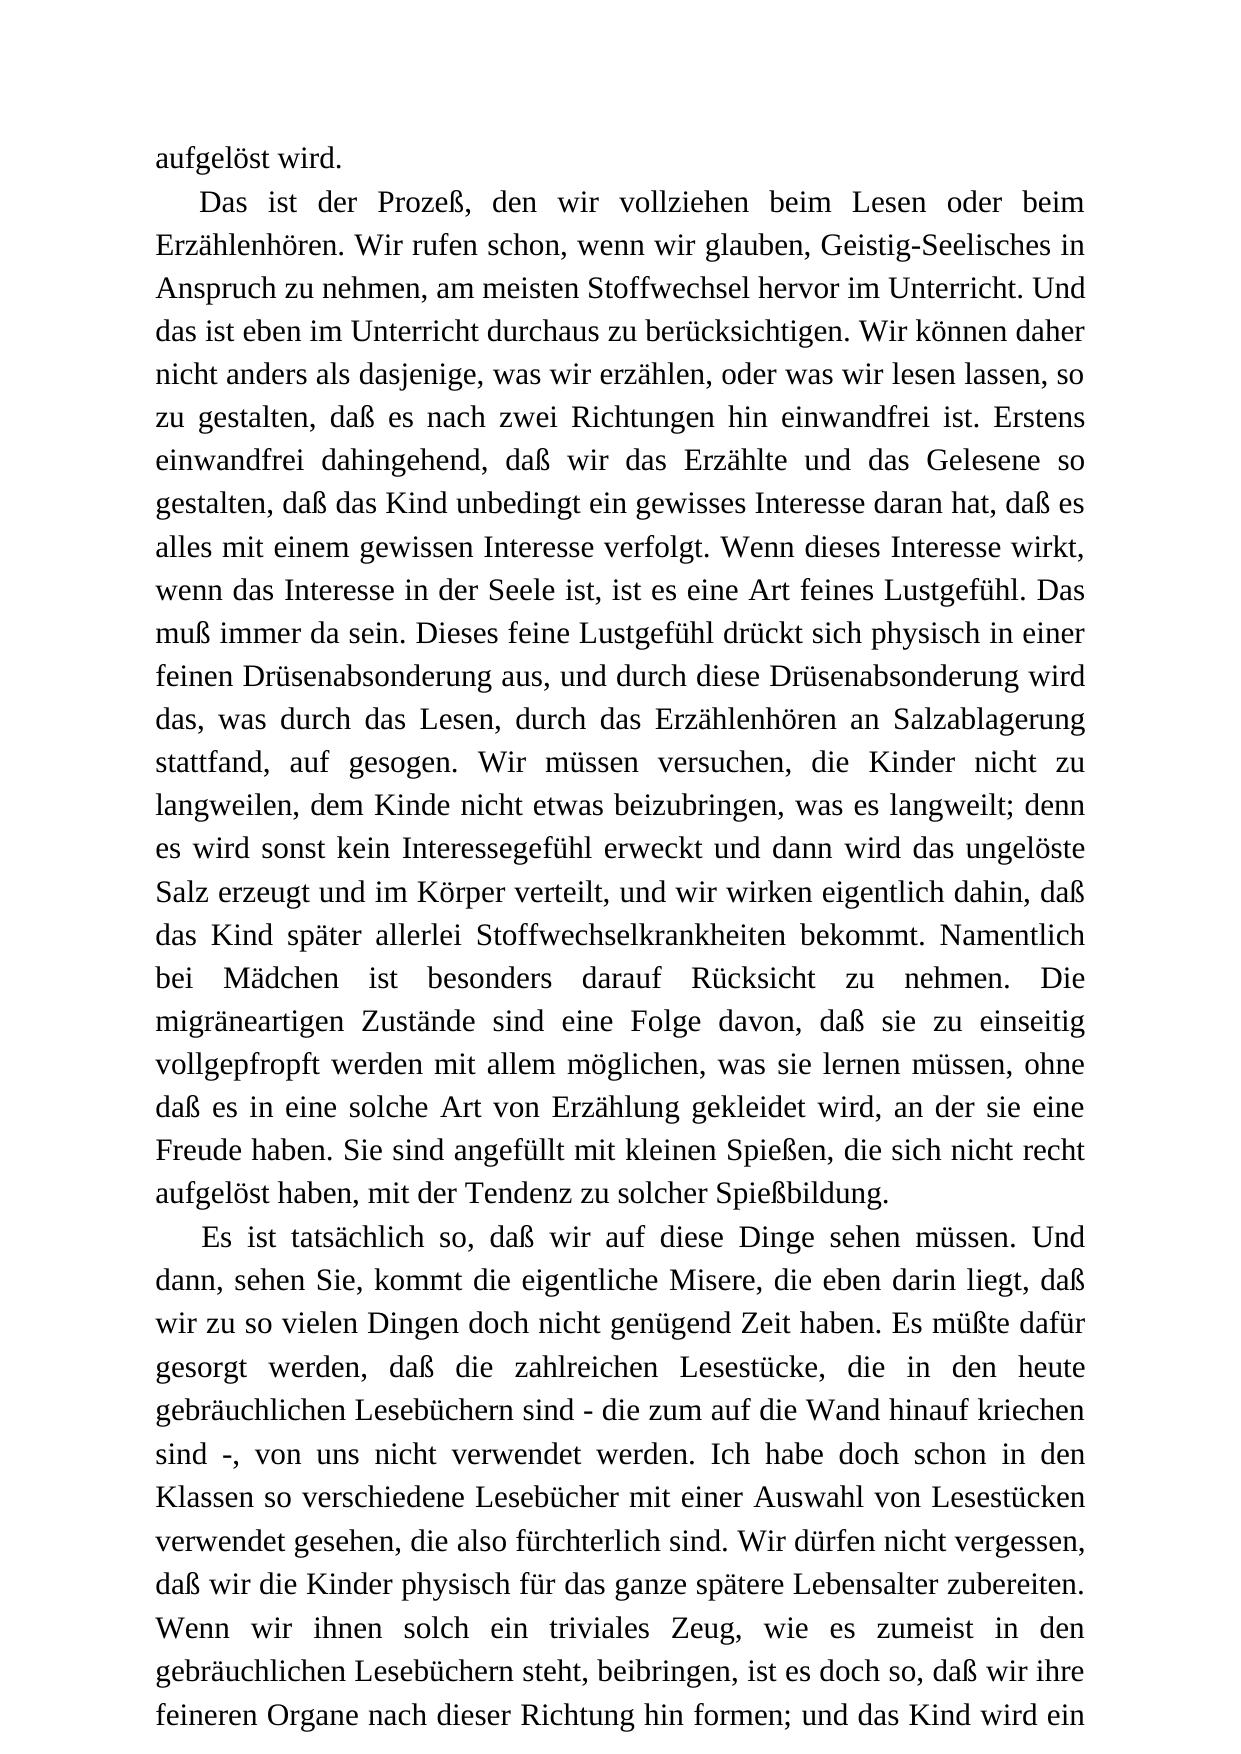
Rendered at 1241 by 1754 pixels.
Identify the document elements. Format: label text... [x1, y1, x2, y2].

text Es ist tatsächlich so, daß wir auf diese Dinge sehen müssen. Und dann, sehen Sie, kommt die eigentliche Misere, die eben darin liegt, daß wir zu so vielen Dingen doch nicht genügend Zeit haben. Es müßte dafür gesorgt werden, daß die zahlreichen Lesestücke, die in den heute gebräuchlichen Lesebüchern sind - die zum auf die Wand hinauf kriechen sind -, von uns nicht verwendet werden. Ich habe doch schon in den Klassen so verschiedene Lesebücher mit einer Auswahl von Lesestücken verwendet gesehen, die also fürchterlich sind. Wir dürfen nicht vergessen, daß wir die Kinder physisch für das ganze spätere Lebensalter zubereiten. Wenn wir ihnen solch ein triviales Zeug, wie es zumeist in den gebräuchlichen Lesebüchern steht, beibringen, ist es doch so, daß wir ihre feineren Organe nach dieser Richtung hin formen; und das Kind wird ein [155, 1218, 1086, 1732]
text Das ist der Prozeß, den wir vollziehen beim Lesen oder beim Erzählenhören. Wir rufen schon, wenn wir glauben, Geistig-Seelisches in Anspruch zu nehmen, am meisten Stoffwechsel hervor im Unterricht. Und das ist eben im Unterricht durchaus zu berücksichtigen. Wir können daher nicht anders als dasjenige, was wir erzählen, oder was wir lesen lassen, so zu gestalten, daß es nach zwei Richtungen hin einwandfrei ist. Erstens einwandfrei dahingehend, daß wir das Erzählte und das Gelesene so gestalten, daß das Kind unbedingt ein gewisses Interesse daran hat, daß es alles mit einem gewissen Interesse verfolgt. Wenn dieses Interesse wirkt, wenn das Interesse in der Seele ist, ist es eine Art feines Lustgefühl. Das muß immer da sein. Dieses feine Lustgefühl drückt sich physisch in einer feinen Drüsenabsonderung aus, und durch diese Drüsenabsonderung wird das, was durch das Lesen, durch das Erzählenhören an Salzablagerung stattfand, auf gesogen. Wir müssen versuchen, die Kinder nicht zu langweilen, dem Kinde nicht etwas beizubringen, was es langweilt; denn es wird sonst kein Interessegefühl erweckt und dann wird das ungelöste Salz erzeugt und im Körper verteilt, und wir wirken eigentlich dahin, daß das Kind später allerlei Stoffwechselkrankheiten bekommt. Namentlich bei Mädchen ist besonders darauf Rücksicht zu nehmen. Die migräneartigen Zustände sind eine Folge davon, daß sie zu einseitig vollgepfropft werden mit allem möglichen, was sie lernen müssen, ohne daß es in eine solche Art von Erzählung gekleidet wird, an der sie eine Freude haben. Sie sind angefüllt mit kleinen Spießen, die sich nicht recht aufgelöst haben, mit der Tendenz zu solcher Spießbildung. [155, 183, 1086, 1211]
text aufgelöst wird. [155, 139, 1086, 175]
